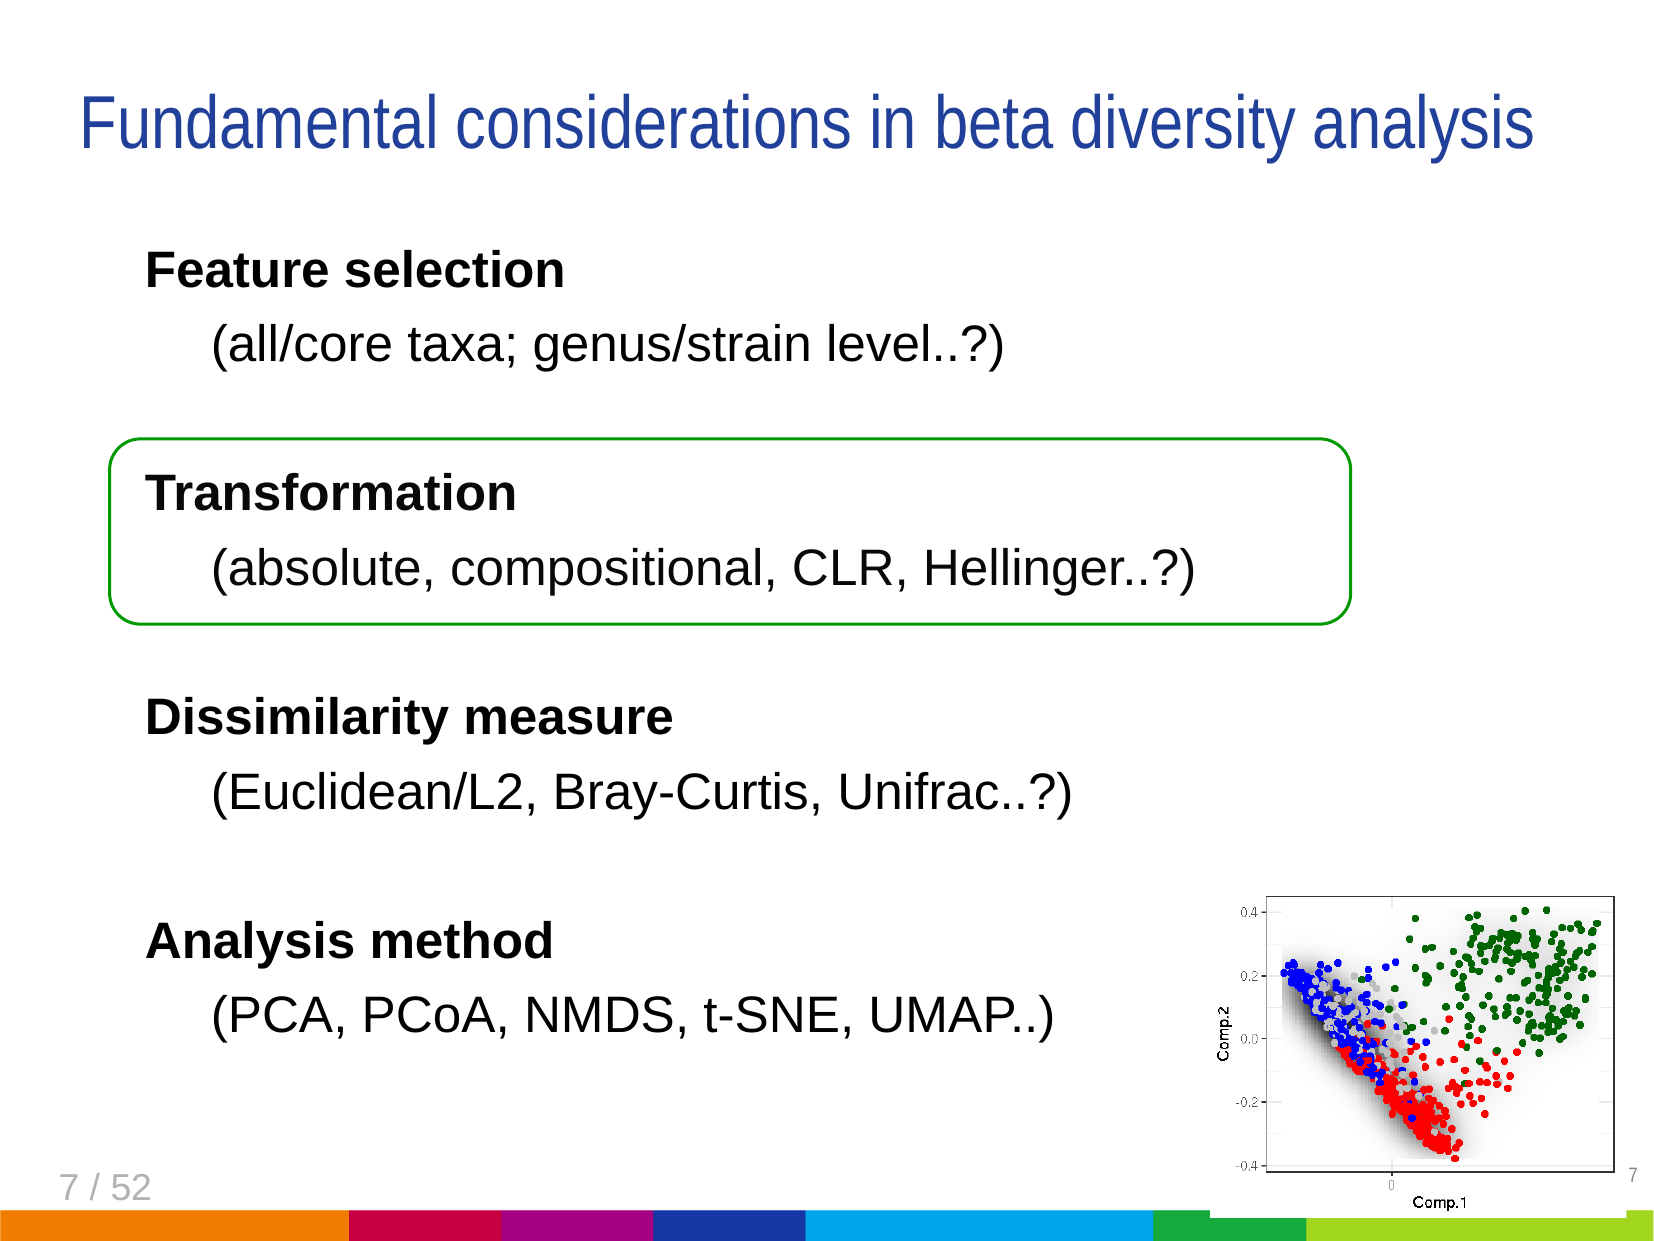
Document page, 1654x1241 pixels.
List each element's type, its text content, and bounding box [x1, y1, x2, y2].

picture [0, 1210, 805, 1241]
text_box <number> / 52 [43, 1159, 338, 1220]
text_box Feature selection (all/core taxa; genus/strain level..?) Transformation (absolute, compositional, CLR, Hellinger..?) Dissimilarity measure (Euclidean/L2, Bray-Curtis, Unifrac..?) Analysis method (PCA, PCoA, NMDS, t-SNE, UMAP..) [144, 235, 1476, 1053]
picture [1154, 888, 1654, 1241]
title Fundamental considerations in beta diversity analysis [64, 66, 1610, 172]
text_box [109, 438, 1351, 625]
